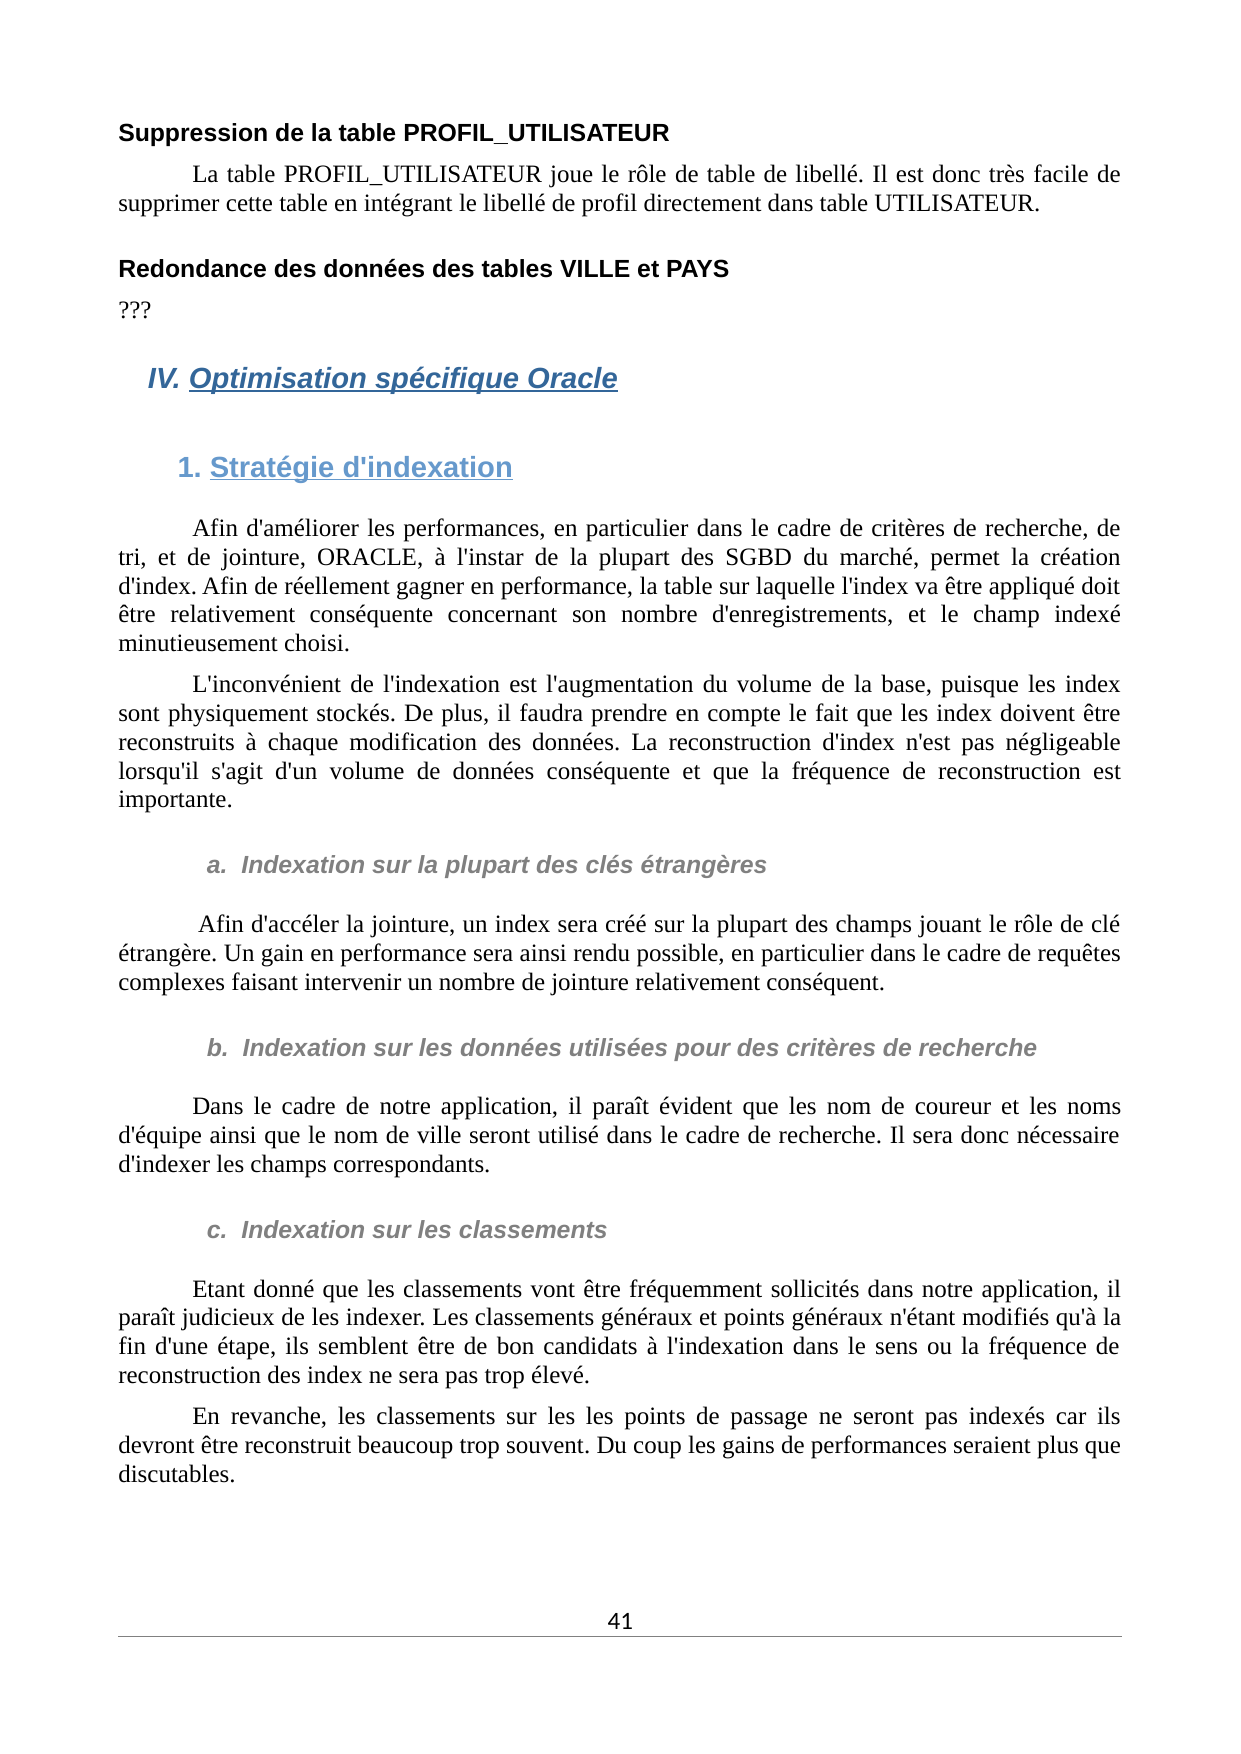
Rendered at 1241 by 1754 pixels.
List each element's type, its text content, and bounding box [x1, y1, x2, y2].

subtitle Indexation sur les classements [207, 1215, 1122, 1243]
text Dans le cadre de notre application, il paraît évident que les nom de coureur et les noms d'équipe ainsi que le nom de ville seront utilisé dans le cadre de recherche. Il sera donc nécessaire d'indexer les champs correspondants. [118, 1091, 1122, 1178]
text Afin d'accéler la jointure, un index sera créé sur la plupart des champs jouant le rôle de clé étrangère. Un gain en performance sera ainsi rendu possible, en particulier dans le cadre de requêtes complexes faisant intervenir un nombre de jointure relativement conséquent. [118, 909, 1122, 996]
subtitle Stratégie d'indexation [177, 450, 1122, 483]
text ??? [118, 295, 1122, 324]
text La table PROFIL_UTILISATEUR joue le rôle de table de libellé. Il est donc très facile de supprimer cette table en intégrant le libellé de profil directement dans table UTILISATEUR. [118, 159, 1122, 217]
subtitle Indexation sur la plupart des clés étrangères [207, 851, 1122, 879]
subtitle Redondance des données des tables VILLE et PAYS [118, 254, 1122, 283]
subtitle Suppression de la table PROFIL_UTILISATEUR [118, 118, 1122, 147]
text L'inconvénient de l'indexation est l'augmentation du volume de la base, puisque les index sont physiquement stockés. De plus, il faudra prendre en compte le fait que les index doivent être reconstruits à chaque modification des données. La reconstruction d'index n'est pas négligeable lorsqu'il s'agit d'un volume de données conséquente et que la fréquence de reconstruction est importante. [118, 669, 1122, 813]
subtitle Indexation sur les données utilisées pour des critères de recherche [207, 1033, 1122, 1061]
text Afin d'améliorer les performances, en particulier dans le cadre de critères de recherche, de tri, et de jointure, ORACLE, à l'instar de la plupart des SGBD du marché, permet la création d'index. Afin de réellement gagner en performance, la table sur laquelle l'index va être appliqué doit être relativement conséquente concernant son nombre d'enregistrements, et le champ indexé minutieusement choisi. [118, 513, 1122, 657]
text En revanche, les classements sur les les points de passage ne seront pas indexés car ils devront être reconstruit beaucoup trop souvent. Du coup les gains de performances seraient plus que discutables. [118, 1401, 1122, 1487]
text Etant donné que les classements vont être fréquemment sollicités dans notre application, il paraît judicieux de les indexer. Les classements généraux et points généraux n'étant modifiés qu'à la fin d'une étape, ils semblent être de bon candidats à l'indexation dans le sens ou la fréquence de reconstruction des index ne sera pas trop élevé. [118, 1274, 1122, 1389]
subtitle Optimisation spécifique Oracle [148, 361, 1122, 395]
